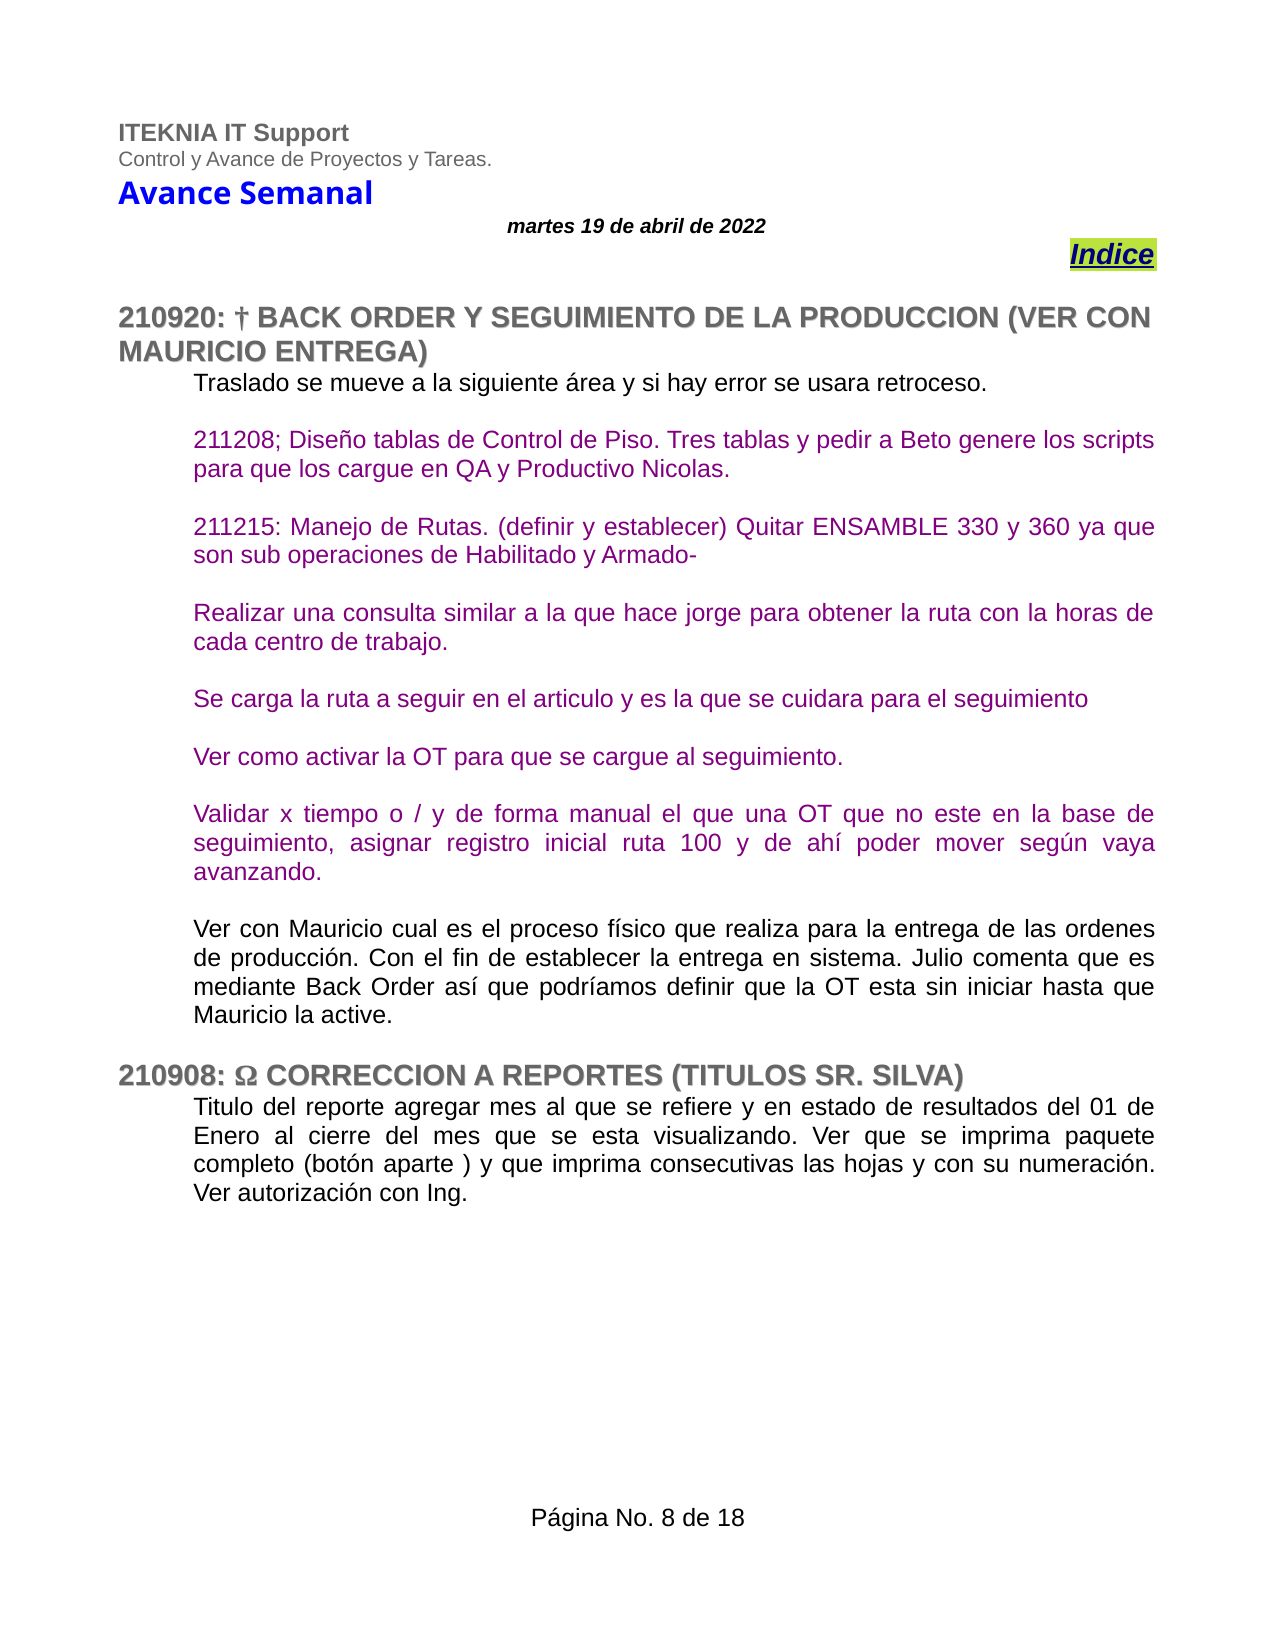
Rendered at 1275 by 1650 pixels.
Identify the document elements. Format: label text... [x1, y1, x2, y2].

text Traslado se mueve a la siguiente área y si hay error se usara retroceso. [193, 368, 1157, 397]
text Realizar una consulta similar a la que hace jorge para obtener la ruta con la horas de cada centro de trabajo. [193, 598, 1157, 656]
text 211215: Manejo de Rutas. (definir y establecer) Quitar ENSAMBLE 330 y 360 ya que son sub operaciones de Habilitado y Armado- [193, 512, 1157, 569]
text 211208; Diseño tablas de Control de Piso. Tres tablas y pedir a Beto genere los scripts para que los cargue en QA y Productivo Nicolas. [193, 426, 1157, 483]
text Se carga la ruta a seguir en el articulo y es la que se cuidara para el seguimiento [193, 684, 1157, 713]
text Ver con Mauricio cual es el proceso físico que realiza para la entrega de las ordenes de producción. Con el fin de establecer la entrega en sistema. Julio comenta que es mediante Back Order así que podríamos definir que la OT esta sin iniciar hasta que Mauricio la active. [193, 914, 1157, 1029]
text Validar x tiempo o / y de forma manual el que una OT que no este en la base de seguimiento, asignar registro inicial ruta 100 y de ahí poder mover según vaya avanzando. [193, 799, 1157, 886]
text Titulo del reporte agregar mes al que se refiere y en estado de resultados del 01 de Enero al cierre del mes que se esta visualizando. Ver que se imprima paquete completo (botón aparte ) y que imprima consecutivas las hojas y con su numeración. Ver autorización con Ing. [193, 1092, 1157, 1207]
subtitle 210920: † BACK ORDER Y SEGUIMIENTO DE LA PRODUCCION (VER CON MAURICIO ENTREGA) [118, 300, 1157, 368]
subtitle 210908: Ω CORRECCION A REPORTES (TITULOS SR. SILVA) [118, 1058, 1157, 1092]
text Ver como activar la OT para que se cargue al seguimiento. [193, 742, 1157, 771]
